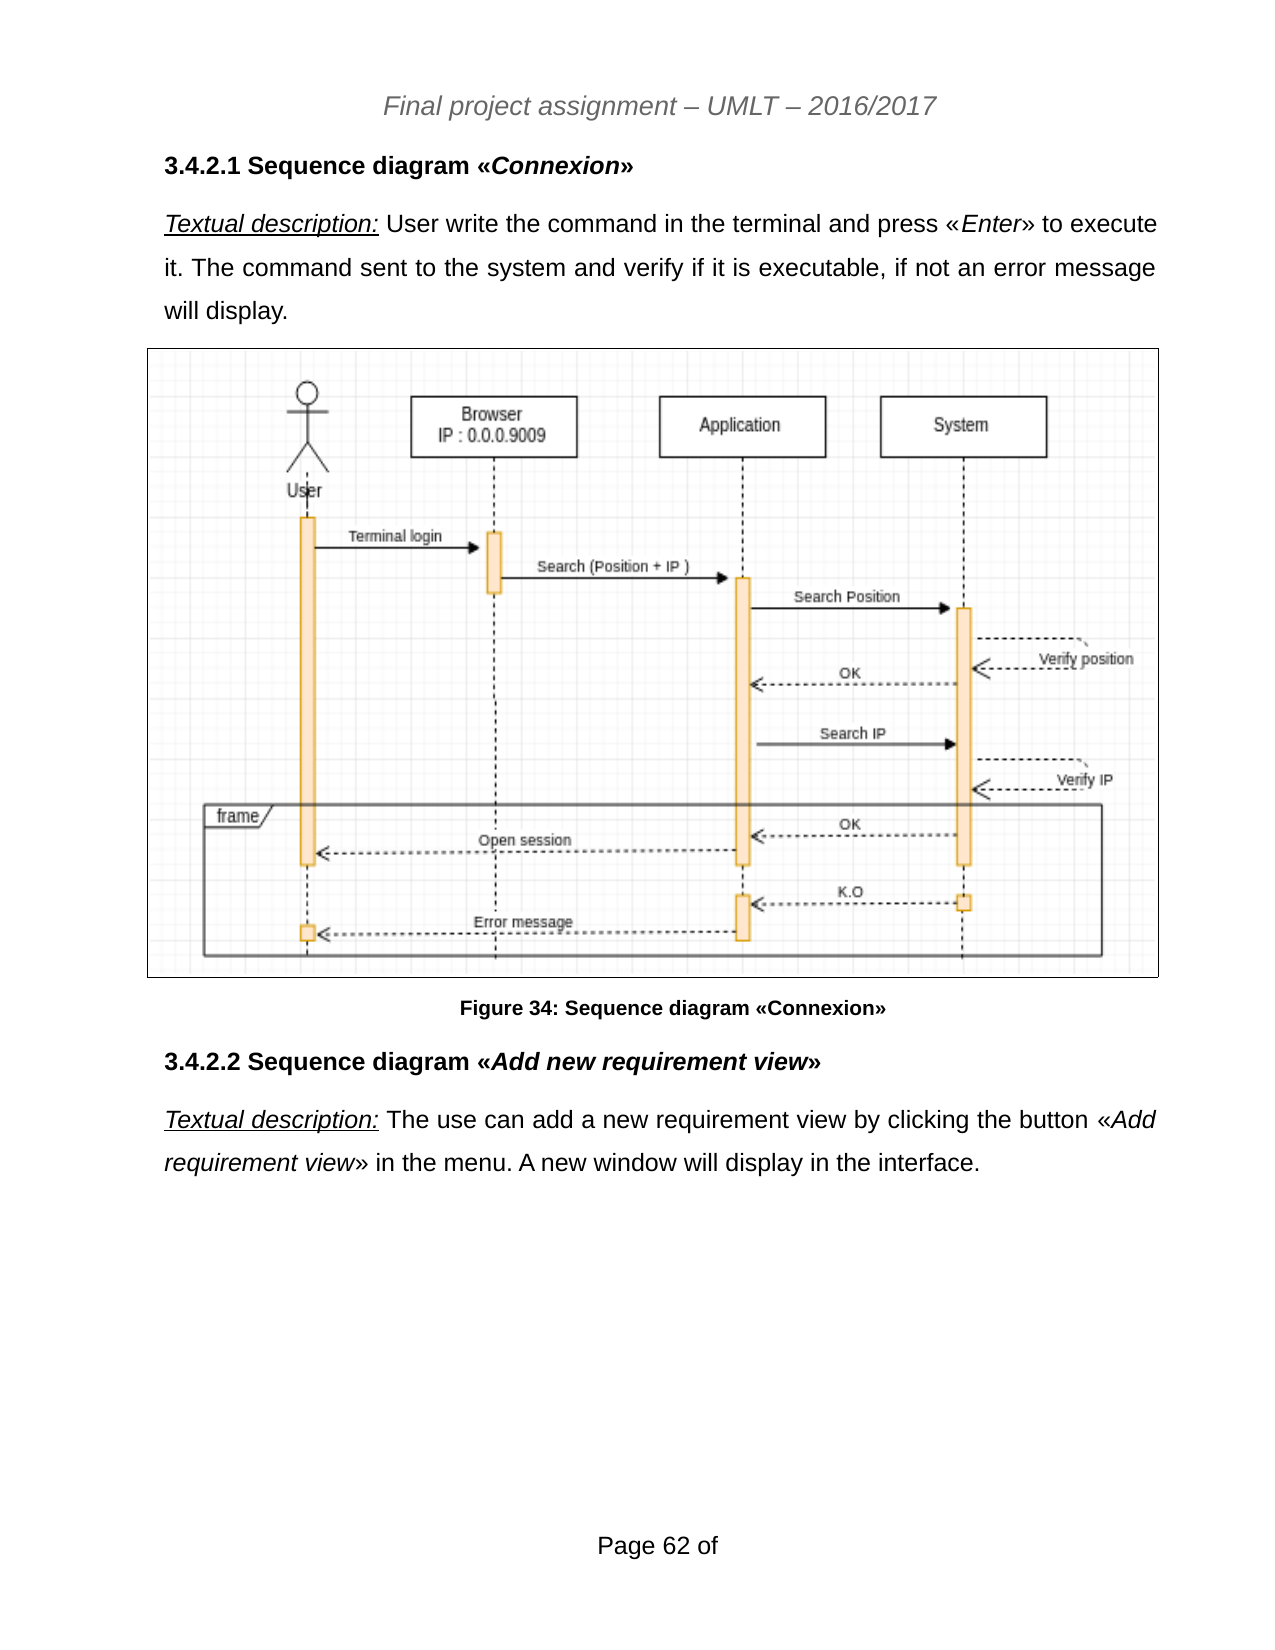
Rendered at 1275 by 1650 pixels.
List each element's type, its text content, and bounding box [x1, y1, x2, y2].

text Textual description: The use can add a new requirement view by clicking the button «Add requirement view» in the menu. A new window will display in the interface. [164, 1105, 1158, 1177]
text Textual description: User write the command in the terminal and press «Enter» to execute it. The command sent to the system and verify if it is executable, if not an error message will display. [164, 209, 1158, 324]
subtitle Figure 34: Sequence diagram «Connexion» [164, 978, 1158, 1020]
subtitle 3.4.2.2 Sequence diagram «Add new requirement view» [164, 1047, 1158, 1075]
subtitle 3.4.2.1 Sequence diagram «Connexion» [164, 151, 1158, 180]
subtitle [148, 349, 1158, 977]
picture [150, 351, 1155, 974]
